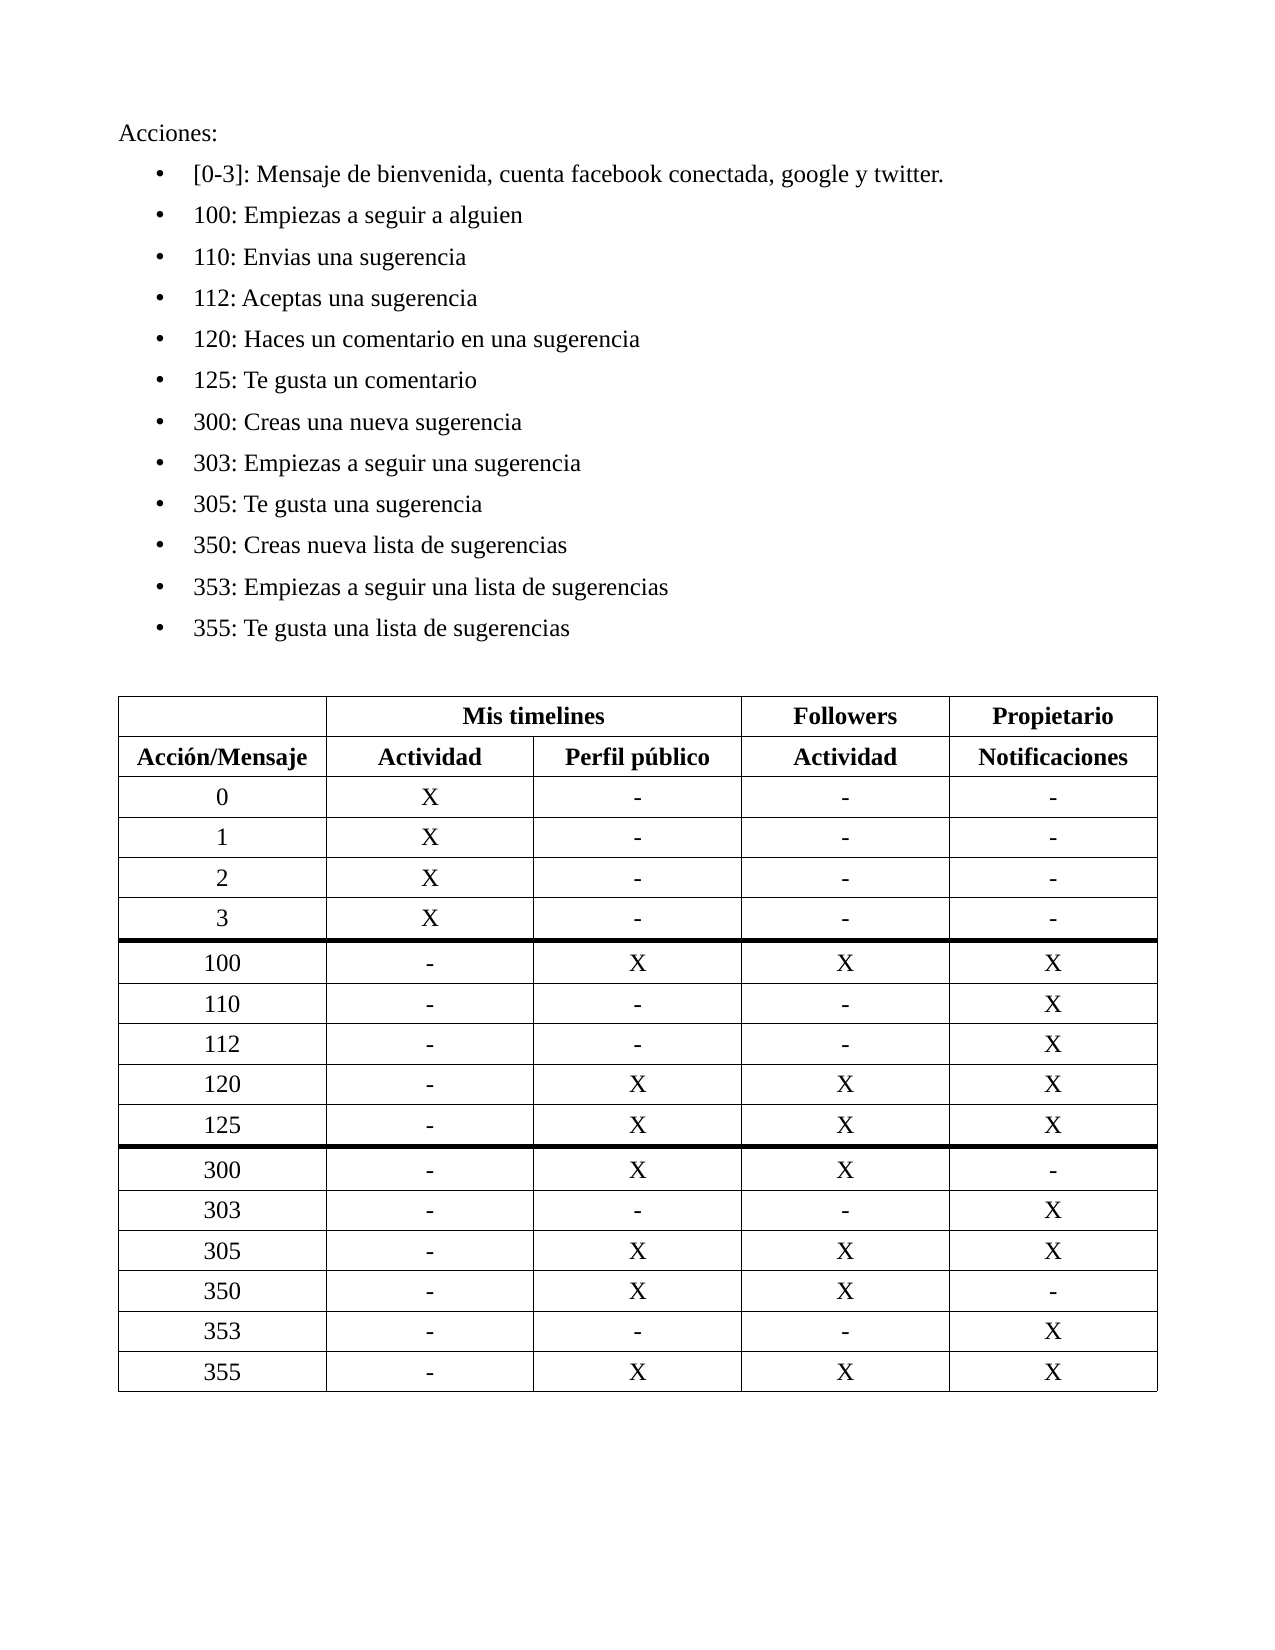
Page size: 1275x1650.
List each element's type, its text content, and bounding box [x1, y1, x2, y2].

table_cell X [534, 943, 741, 983]
table_cell - [742, 1312, 949, 1351]
list 110: Envias una sugerencia [156, 242, 1157, 271]
table_cell X [327, 777, 533, 817]
table_cell X [950, 943, 1157, 983]
list [0-3]: Mensaje de bienvenida, cuenta facebook conectada, google y twitter. [156, 159, 1157, 188]
table_cell - [742, 1024, 949, 1063]
list 355: Te gusta una lista de sugerencias [156, 613, 1157, 642]
table_cell - [534, 818, 741, 857]
table_cell X [950, 1024, 1157, 1063]
table_cell - [950, 858, 1157, 897]
table_cell X [742, 1352, 949, 1391]
table_cell X [534, 1271, 741, 1311]
table_cell - [327, 1271, 533, 1311]
table_cell X [950, 1105, 1157, 1144]
list 100: Empiezas a seguir a alguien [156, 201, 1157, 229]
table_cell 300 [119, 1149, 326, 1189]
list 353: Empiezas a seguir una lista de sugerencias [156, 572, 1157, 601]
table_cell X [950, 1191, 1157, 1230]
table_cell 100 [119, 943, 326, 983]
table_cell X [534, 1105, 741, 1144]
table_cell 112 [119, 1024, 326, 1063]
table_cell X [742, 1271, 949, 1311]
text Acciones: [118, 118, 1157, 147]
table_cell X [950, 1312, 1157, 1351]
table_cell - [950, 898, 1157, 937]
table_header [119, 697, 326, 736]
table_cell - [742, 984, 949, 1023]
table_cell 125 [119, 1105, 326, 1144]
table_cell X [327, 818, 533, 857]
table_cell - [534, 1191, 741, 1230]
table_cell Actividad [742, 737, 949, 776]
list 120: Haces un comentario en una sugerencia [156, 324, 1157, 353]
table_cell 303 [119, 1191, 326, 1230]
table_cell X [950, 1352, 1157, 1391]
table_cell - [327, 1024, 533, 1063]
table_cell 350 [119, 1271, 326, 1311]
table_cell 120 [119, 1065, 326, 1104]
table_cell - [534, 1312, 741, 1351]
table_header Propietario [950, 697, 1157, 736]
table_cell Actividad [327, 737, 533, 776]
table_cell - [950, 818, 1157, 857]
table_cell X [534, 1149, 741, 1189]
table_cell Perfil público [534, 737, 741, 776]
table_cell X [742, 1105, 949, 1144]
table_cell - [950, 1149, 1157, 1189]
table_cell X [534, 1352, 741, 1391]
table_cell - [327, 1191, 533, 1230]
table_cell X [327, 898, 533, 937]
list 305: Te gusta una sugerencia [156, 489, 1157, 518]
list 303: Empiezas a seguir una sugerencia [156, 448, 1157, 477]
table_cell 1 [119, 818, 326, 857]
table_cell 353 [119, 1312, 326, 1351]
table_cell 3 [119, 898, 326, 937]
table_cell X [742, 943, 949, 983]
table_cell X [742, 1065, 949, 1104]
table_header Followers [742, 697, 949, 736]
table_cell - [950, 1271, 1157, 1311]
list 300: Creas una nueva sugerencia [156, 407, 1157, 436]
table_cell - [534, 984, 741, 1023]
table_cell X [534, 1065, 741, 1104]
table_cell X [950, 984, 1157, 1023]
table_cell X [327, 858, 533, 897]
table_cell X [742, 1231, 949, 1270]
table_cell Notificaciones [950, 737, 1157, 776]
table_cell - [534, 1024, 741, 1063]
table_cell - [327, 984, 533, 1023]
list 112: Aceptas una sugerencia [156, 283, 1157, 312]
table_cell - [950, 777, 1157, 817]
table_cell X [534, 1231, 741, 1270]
table_cell X [950, 1231, 1157, 1270]
table_cell - [327, 1312, 533, 1351]
table_cell - [327, 1105, 533, 1144]
table_cell - [327, 1065, 533, 1104]
table_cell - [327, 1149, 533, 1189]
table_cell - [327, 1352, 533, 1391]
table_cell - [534, 777, 741, 817]
table_cell - [534, 898, 741, 937]
table_cell - [534, 858, 741, 897]
table_cell 2 [119, 858, 326, 897]
table_cell - [742, 777, 949, 817]
table_cell - [742, 858, 949, 897]
table_cell 355 [119, 1352, 326, 1391]
table_cell 0 [119, 777, 326, 817]
table_header Mis timelines [327, 697, 741, 736]
table_cell Acción/Mensaje [119, 737, 326, 776]
table_cell X [950, 1065, 1157, 1104]
table_cell 305 [119, 1231, 326, 1270]
table_cell - [327, 943, 533, 983]
list 125: Te gusta un comentario [156, 366, 1157, 394]
table_cell - [742, 898, 949, 937]
table_cell - [742, 1191, 949, 1230]
table_cell 110 [119, 984, 326, 1023]
table_cell X [742, 1149, 949, 1189]
table_cell - [742, 818, 949, 857]
list 350: Creas nueva lista de sugerencias [156, 531, 1157, 559]
table_cell - [327, 1231, 533, 1270]
